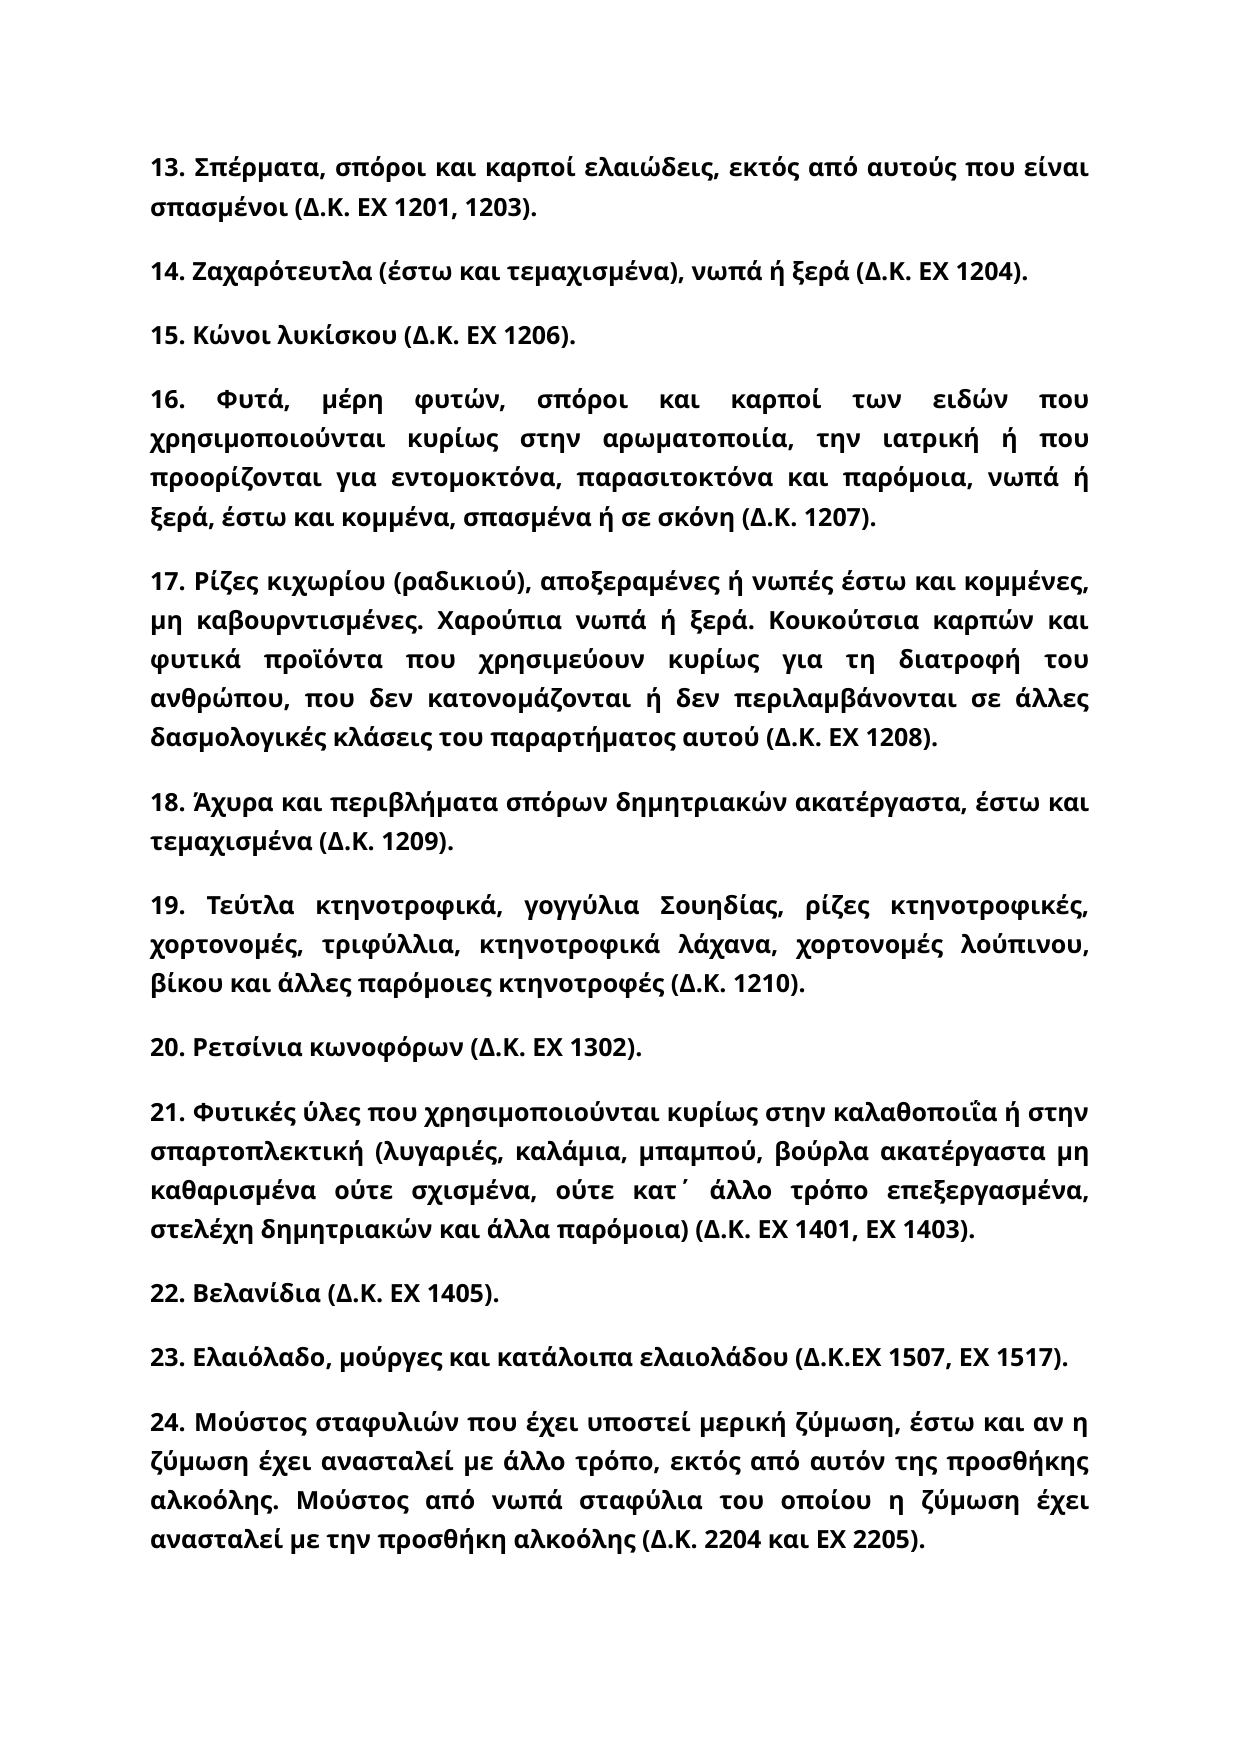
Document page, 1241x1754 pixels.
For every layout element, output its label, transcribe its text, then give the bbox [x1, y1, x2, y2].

text 17. Ρίζες κιχωρίου (ραδικιού), αποξεραμένες ή νωπές έστω και κομμένες, μη καβουρντισμένες. Χαρούπια νωπά ή ξερά. Κουκούτσια καρπών και φυτικά προϊόντα που χρησιμεύουν κυρίως για τη διατροφή του ανθρώπου, που δεν κατονομάζονται ή δεν περιλαμβάνονται σε άλλες δασμολογικές κλάσεις του παραρτήματος αυτού (Δ.Κ. ΕΧ 1208). [150, 563, 1090, 754]
text 14. Ζαχαρότευτλα (έστω και τεμαχισμένα), νωπά ή ξερά (Δ.Κ. ΕΧ 1204). [150, 253, 1090, 287]
text 13. Σπέρματα, σπόροι και καρποί ελαιώδεις, εκτός από αυτούς που είναι σπασμένοι (Δ.Κ. ΕΧ 1201, 1203). [150, 150, 1090, 223]
text 21. Φυτικές ύλες που χρησιμοποιούνται κυρίως στην καλαθοποιΐα ή στην σπαρτοπλεκτική (λυγαριές, καλάμια, μπαμπού, βούρλα ακατέργαστα μη καθαρισμένα ούτε σχισμένα, ούτε κατ΄ άλλο τρόπο επεξεργασμένα, στελέχη δημητριακών και άλλα παρόμοια) (Δ.Κ. ΕΧ 1401, ΕΧ 1403). [150, 1094, 1090, 1246]
text 22. Βελανίδια (Δ.Κ. ΕΧ 1405). [150, 1276, 1090, 1310]
text 23. Ελαιόλαδο, μούργες και κατάλοιπα ελαιολάδου (Δ.Κ.ΕΧ 1507, ΕΧ 1517). [150, 1340, 1090, 1374]
text 24. Μούστος σταφυλιών που έχει υποστεί μερική ζύμωση, έστω και αν η ζύμωση έχει ανασταλεί με άλλο τρόπο, εκτός από αυτόν της προσθήκης αλκοόλης. Μούστος από νωπά σταφύλια του οποίου η ζύμωση έχει ανασταλεί με την προσθήκη αλκοόλης (Δ.Κ. 2204 και ΕΧ 2205). [150, 1404, 1090, 1556]
text 19. Τεύτλα κτηνοτροφικά, γογγύλια Σουηδίας, ρίζες κτηνοτροφικές, χορτονομές, τριφύλλια, κτηνοτροφικά λάχανα, χορτονομές λούπινου, βίκου και άλλες παρόμοιες κτηνοτροφές (Δ.Κ. 1210). [150, 887, 1090, 1000]
text 18. Άχυρα και περιβλήματα σπόρων δημητριακών ακατέργαστα, έστω και τεμαχισμένα (Δ.Κ. 1209). [150, 784, 1090, 857]
text 16. Φυτά, μέρη φυτών, σπόροι και καρποί των ειδών που χρησιμοποιούνται κυρίως στην αρωματοποιία, την ιατρική ή που προορίζονται για εντομοκτόνα, παρασιτοκτόνα και παρόμοια, νωπά ή ξερά, έστω και κομμένα, σπασμένα ή σε σκόνη (Δ.Κ. 1207). [150, 382, 1090, 533]
text 20. Ρετσίνια κωνοφόρων (Δ.Κ. ΕΧ 1302). [150, 1030, 1090, 1064]
text 15. Κώνοι λυκίσκου (Δ.Κ. ΕΧ 1206). [150, 317, 1090, 352]
